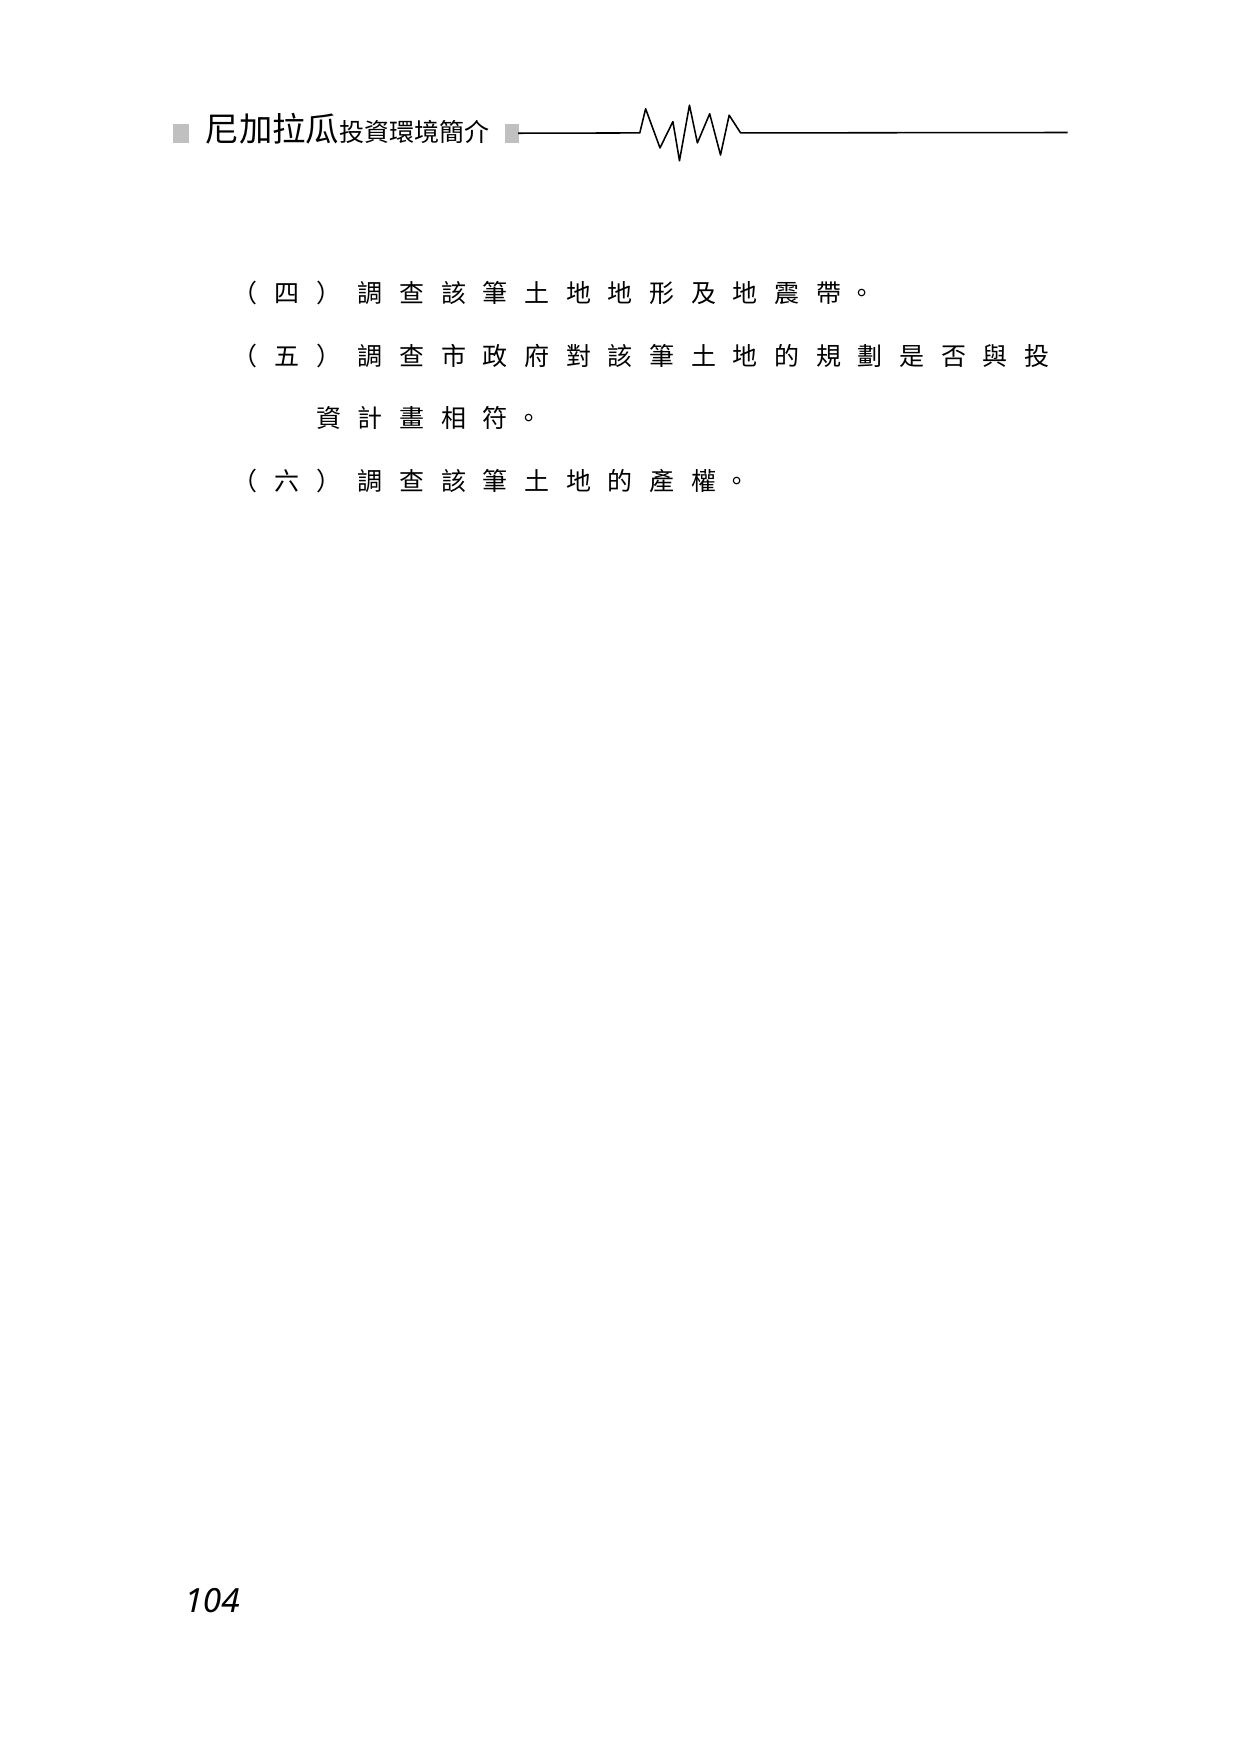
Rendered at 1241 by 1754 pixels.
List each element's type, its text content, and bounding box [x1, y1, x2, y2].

text （六）調查該筆土地的產權。 [207, 438, 1058, 500]
text （四）調查該筆土地地形及地震帶。 [207, 250, 1058, 313]
text （五）調查市政府對該筆土地的規劃是否與投資計畫相符。 [207, 313, 1058, 438]
